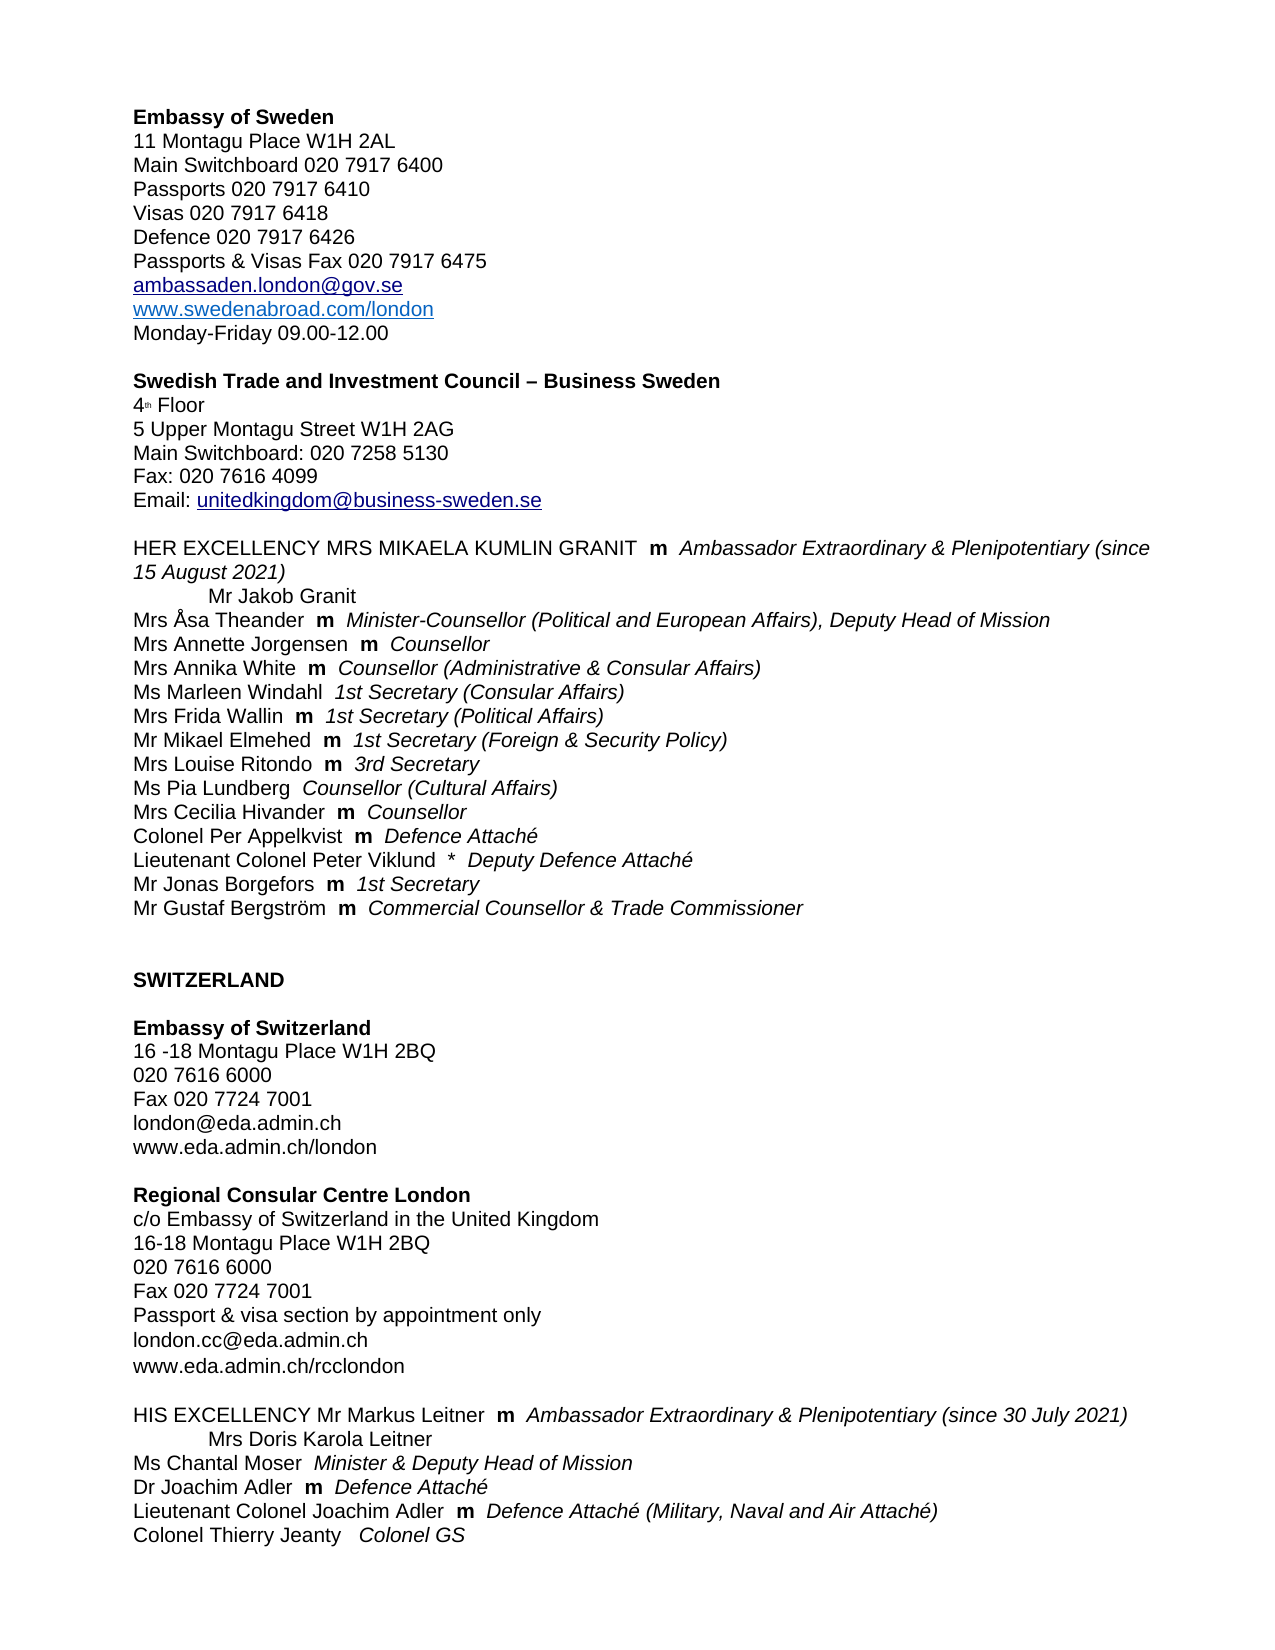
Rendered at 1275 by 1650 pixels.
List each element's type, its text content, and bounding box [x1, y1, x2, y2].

text c/o Embassy of Switzerland in the United Kingdom [133, 1207, 1181, 1231]
text Monday-Friday 09.00-12.00 [133, 321, 1181, 344]
text Main Switchboard 020 7917 6400 [133, 153, 1181, 177]
text SWITZERLAND [133, 967, 1181, 991]
text www.swedenabroad.com/london [133, 297, 1181, 321]
text www.eda.admin.ch/london [133, 1135, 1181, 1159]
text Embassy of Switzerland [133, 1015, 1181, 1039]
text Email: unitedkingdom@business-sweden.se [133, 488, 1181, 512]
text ambassaden.london@gov.se [133, 273, 1181, 297]
text Fax 020 7724 7001 [133, 1087, 1181, 1111]
text Dr Joachim Adler m Defence Attaché [133, 1474, 1181, 1498]
text Mr Gustaf Bergström m Commercial Counsellor & Trade Commissioner [133, 896, 1181, 919]
text 020 7616 6000 [133, 1255, 1181, 1279]
text Embassy of Sweden [133, 105, 1181, 129]
text Passports & Visas Fax 020 7917 6475 [133, 249, 1181, 273]
text 5 Upper Montagu Street W1H 2AG [133, 416, 1181, 440]
text Mrs Cecilia Hivander m Counsellor [133, 800, 1181, 824]
text Ms Chantal Moser Minister & Deputy Head of Mission [133, 1451, 1181, 1474]
text Mrs Doris Karola Leitner [133, 1427, 1181, 1451]
text Colonel Per Appelkvist m Defence Attaché [133, 824, 1181, 848]
text Regional Consular Centre London [133, 1183, 1181, 1207]
text Lieutenant Colonel Joachim Adler m Defence Attaché (Military, Naval and Air Attaché) [133, 1498, 1181, 1522]
text Ms Marleen Windahl 1st Secretary (Consular Affairs) [133, 680, 1181, 704]
text Mrs Louise Ritondo m 3rd Secretary [133, 752, 1181, 776]
text Passport & visa section by appointment only [133, 1303, 1181, 1327]
text london.cc@eda.admin.ch [133, 1328, 1181, 1352]
text Mr Mikael Elmehed m 1st Secretary (Foreign & Security Policy) [133, 728, 1181, 752]
text Swedish Trade and Investment Council – Business Sweden [133, 368, 1181, 392]
text HIS EXCELLENCY Mr Markus Leitner m Ambassador Extraordinary & Plenipotentiary (since 30 July 2021) [133, 1403, 1181, 1427]
text Main Switchboard: 020 7258 5130 [133, 440, 1181, 464]
text Ms Pia Lundberg Counsellor (Cultural Affairs) [133, 776, 1181, 800]
text Mrs Frida Wallin m 1st Secretary (Political Affairs) [133, 704, 1181, 728]
text Mr Jonas Borgefors m 1st Secretary [133, 872, 1181, 896]
text Mrs Annika White m Counsellor (Administrative & Consular Affairs) [133, 656, 1181, 680]
text Mr Jakob Granit [133, 584, 1181, 608]
text Lieutenant Colonel Peter Viklund * Deputy Defence Attaché [133, 848, 1181, 872]
text Passports 020 7917 6410 [133, 177, 1181, 201]
text www.eda.admin.ch/rcclondon [133, 1353, 1181, 1377]
text 11 Montagu Place W1H 2AL [133, 129, 1181, 153]
text Mrs Annette Jorgensen m Counsellor [133, 632, 1181, 656]
text Colonel Thierry Jeanty Colonel GS [133, 1522, 1181, 1546]
text Mrs Åsa Theander m Minister-Counsellor (Political and European Affairs), Deputy Head of Mission [133, 608, 1181, 632]
text london@eda.admin.ch [133, 1111, 1181, 1135]
text Fax: 020 7616 4099 [133, 464, 1181, 488]
text Visas 020 7917 6418 [133, 201, 1181, 225]
text Fax 020 7724 7001 [133, 1279, 1181, 1303]
text 16-18 Montagu Place W1H 2BQ [133, 1231, 1181, 1255]
text Defence 020 7917 6426 [133, 225, 1181, 249]
text 020 7616 6000 [133, 1063, 1181, 1087]
text 4th Floor [133, 392, 1181, 416]
text 16 -18 Montagu Place W1H 2BQ [133, 1039, 1181, 1063]
text HER EXCELLENCY MRS MIKAELA KUMLIN GRANIT m Ambassador Extraordinary & Plenipotentiary (since 15 August 2021) [133, 536, 1181, 584]
